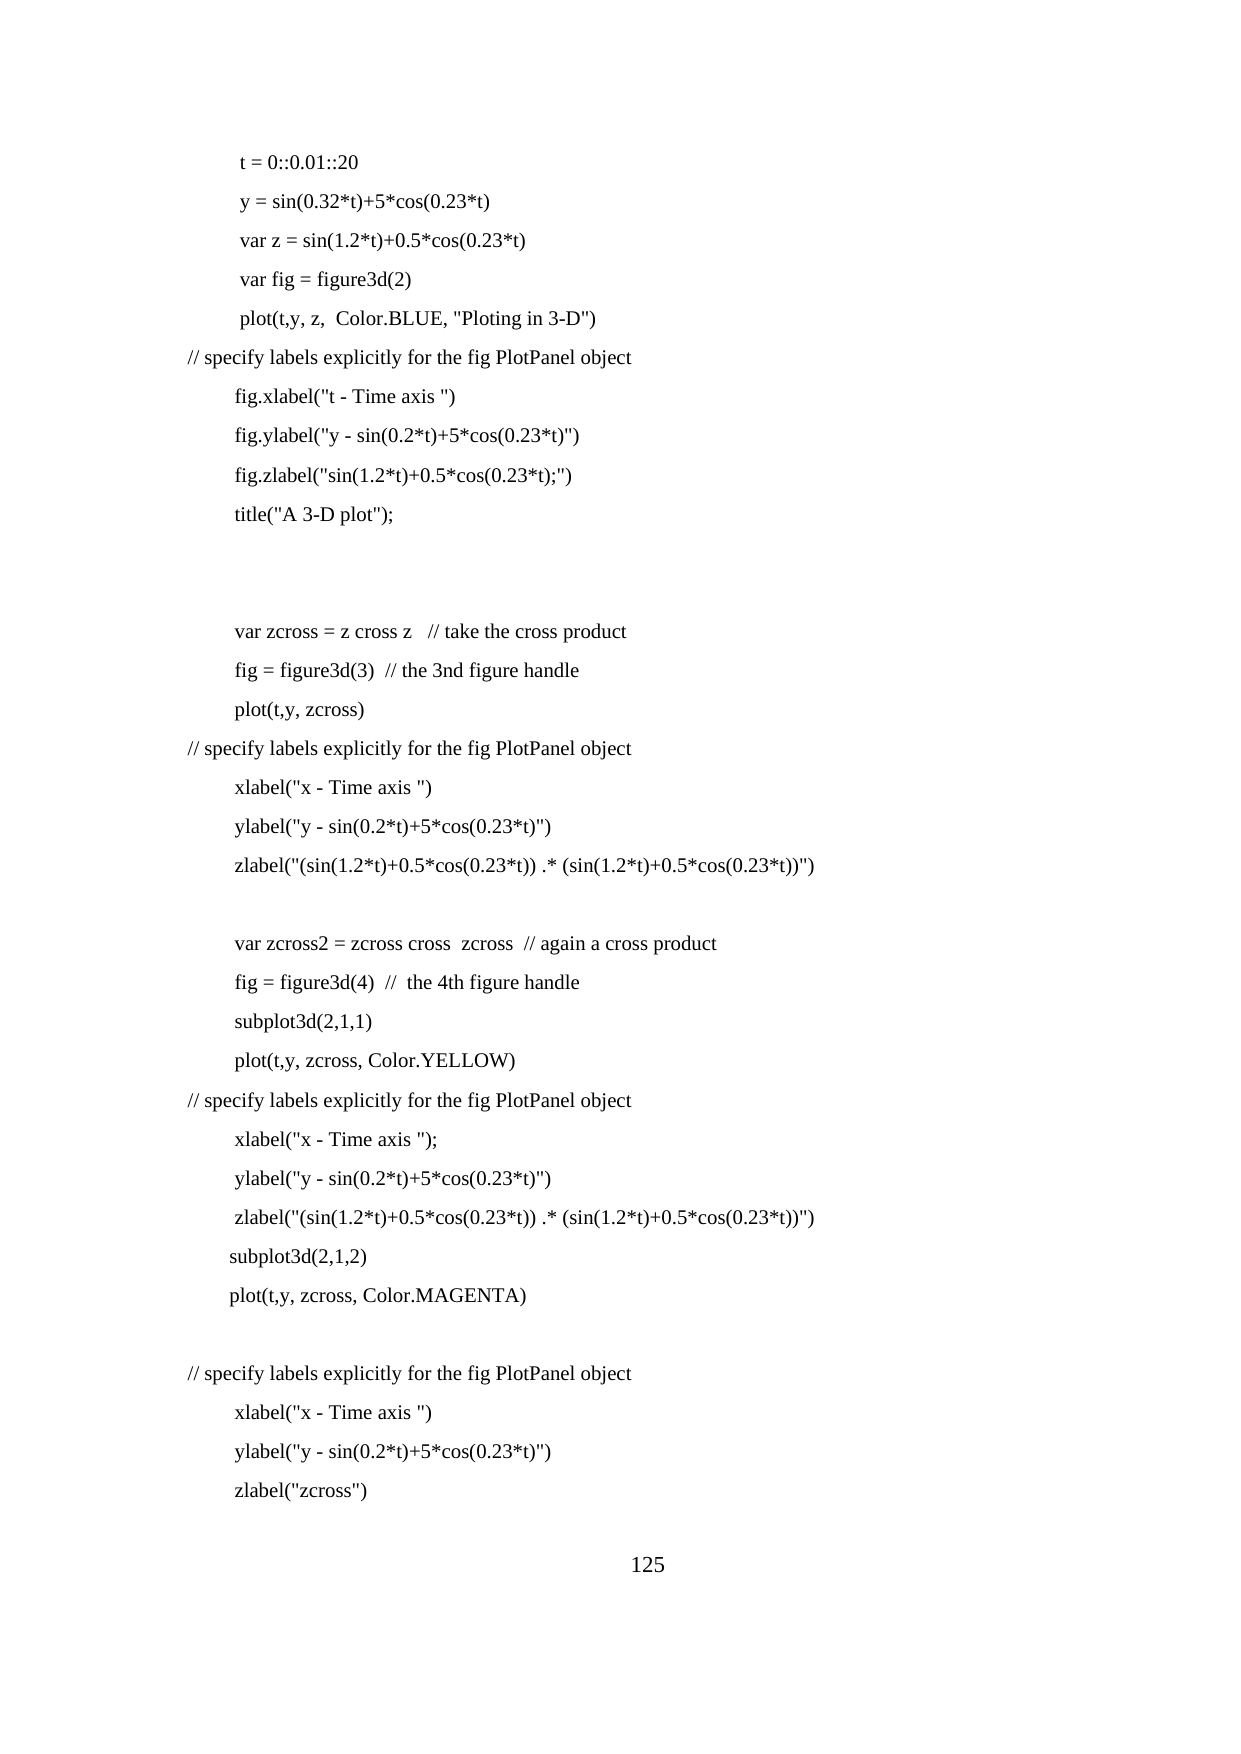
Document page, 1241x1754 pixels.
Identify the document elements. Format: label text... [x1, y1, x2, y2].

text t = 0::0.01::20 [187, 150, 1108, 174]
text // specify labels explicitly for the fig PlotPanel object [187, 345, 1108, 369]
text // specify labels explicitly for the fig PlotPanel object [187, 1361, 1108, 1385]
text zlabel("(sin(1.2*t)+0.5*cos(0.23*t)) .* (sin(1.2*t)+0.5*cos(0.23*t))") [187, 1205, 1108, 1229]
text plot(t,y, zcross, Color.MAGENTA) [187, 1283, 1108, 1307]
text var fig = figure3d(2) [187, 267, 1108, 291]
text ylabel("y - sin(0.2*t)+5*cos(0.23*t)") [187, 1166, 1108, 1190]
text fig.ylabel("y - sin(0.2*t)+5*cos(0.23*t)") [187, 423, 1108, 447]
text plot(t,y, zcross) [187, 697, 1108, 721]
text zlabel("zcross") [187, 1478, 1108, 1502]
text plot(t,y, zcross, Color.YELLOW) [187, 1048, 1108, 1072]
text fig = figure3d(3) // the 3nd figure handle [187, 658, 1108, 682]
text xlabel("x - Time axis ") [187, 1400, 1108, 1424]
text zlabel("(sin(1.2*t)+0.5*cos(0.23*t)) .* (sin(1.2*t)+0.5*cos(0.23*t))") [187, 853, 1108, 877]
text xlabel("x - Time axis "); [187, 1127, 1108, 1151]
text xlabel("x - Time axis ") [187, 775, 1108, 799]
text ylabel("y - sin(0.2*t)+5*cos(0.23*t)") [187, 814, 1108, 838]
text subplot3d(2,1,1) [187, 1009, 1108, 1033]
text fig = figure3d(4) // the 4th figure handle [187, 970, 1108, 994]
text var zcross = z cross z // take the cross product [187, 619, 1108, 643]
text var zcross2 = zcross cross zcross // again a cross product [187, 931, 1108, 955]
text title("A 3-D plot"); [187, 502, 1108, 526]
text ylabel("y - sin(0.2*t)+5*cos(0.23*t)") [187, 1439, 1108, 1463]
text // specify labels explicitly for the fig PlotPanel object [187, 1087, 1108, 1112]
text y = sin(0.32*t)+5*cos(0.23*t) [187, 189, 1108, 213]
text fig.xlabel("t - Time axis ") [187, 384, 1108, 408]
text plot(t,y, z, Color.BLUE, "Ploting in 3-D") [187, 306, 1108, 330]
text subplot3d(2,1,2) [187, 1244, 1108, 1268]
text // specify labels explicitly for the fig PlotPanel object [187, 736, 1108, 760]
text var z = sin(1.2*t)+0.5*cos(0.23*t) [187, 228, 1108, 252]
text fig.zlabel("sin(1.2*t)+0.5*cos(0.23*t);") [187, 462, 1108, 487]
